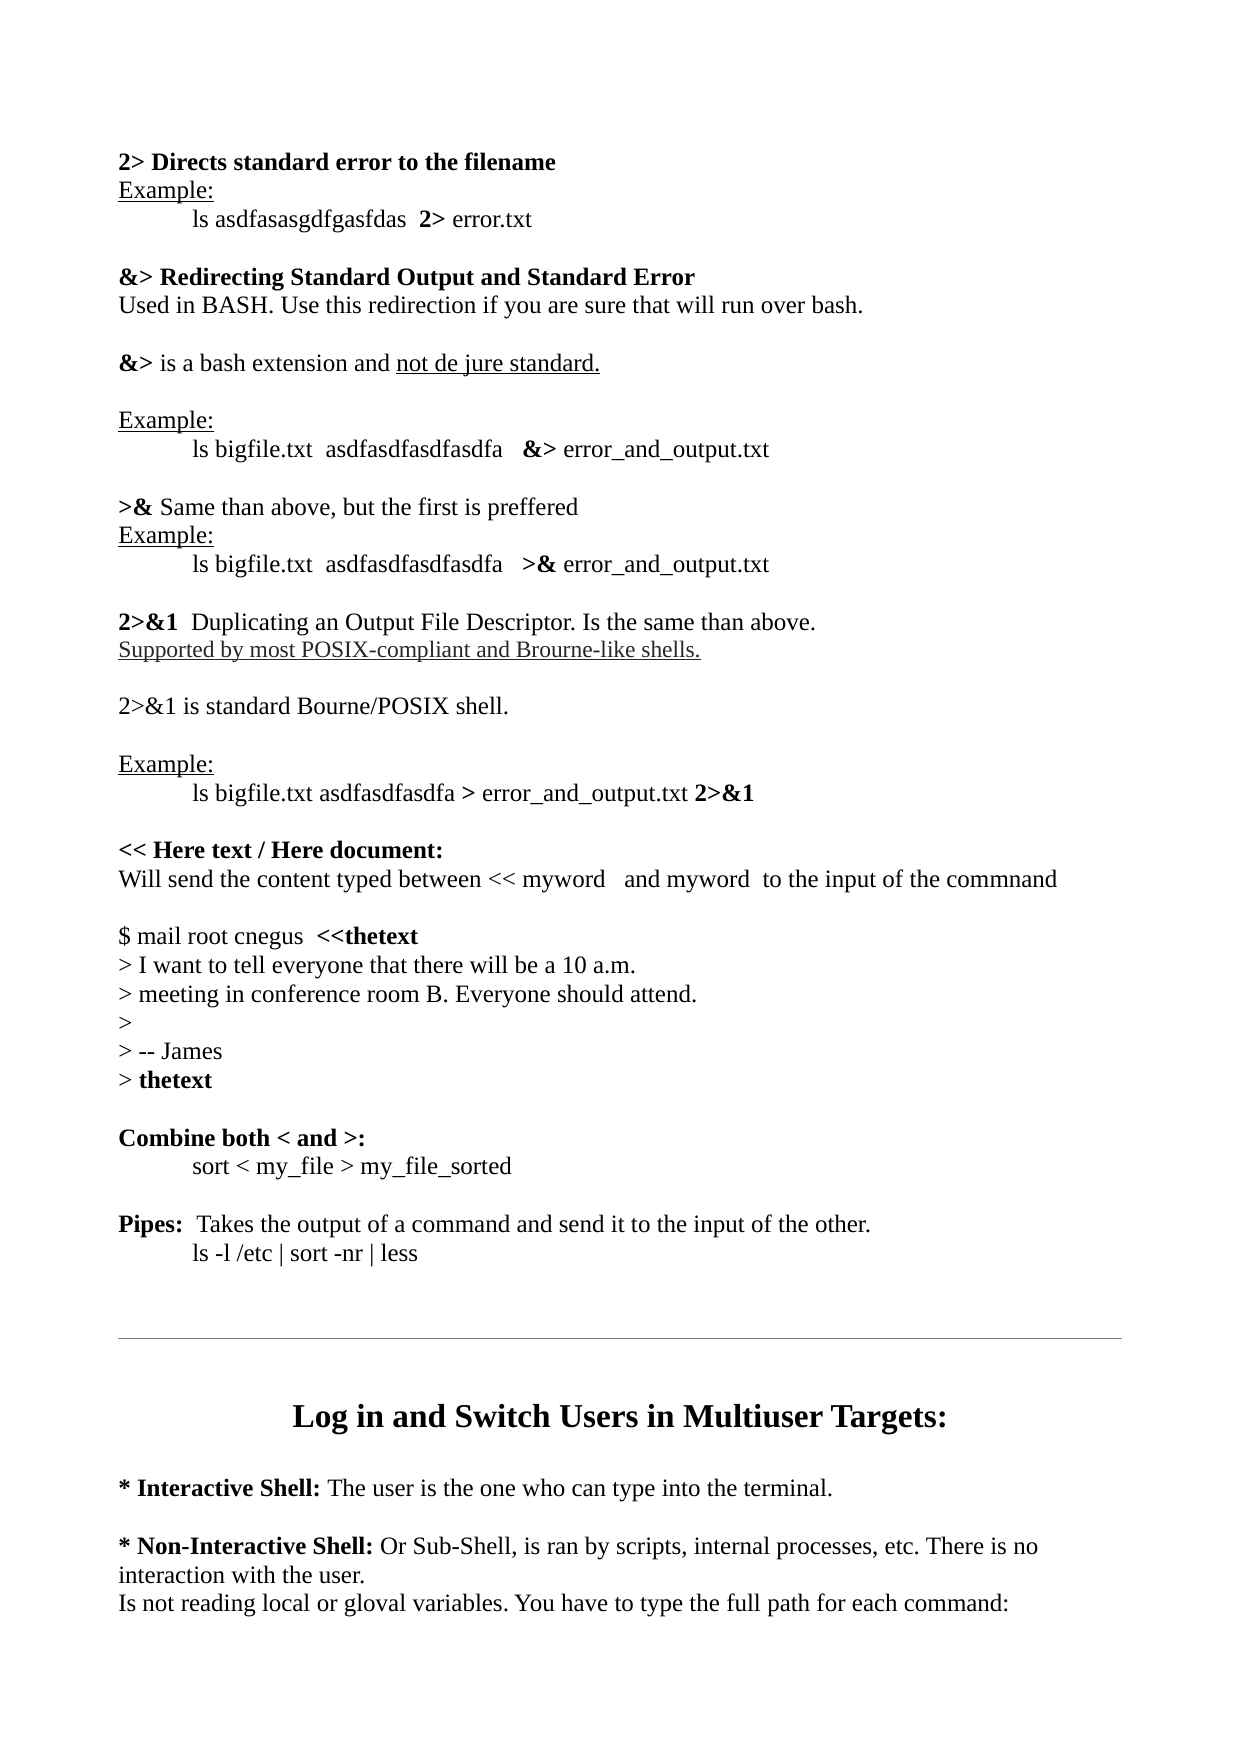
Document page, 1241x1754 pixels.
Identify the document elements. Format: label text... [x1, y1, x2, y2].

text * Non-Interactive Shell: Or Sub-Shell, is ran by scripts, internal processes, etc. There is no interaction with the user. [118, 1531, 1122, 1588]
text << Here text / Here document: [118, 835, 1122, 864]
text ls bigfile.txt asdfasdfasdfasdfa &> error_and_output.txt [118, 434, 1122, 463]
text &> Redirecting Standard Output and Standard Error [118, 262, 1122, 291]
text ls bigfile.txt asdfasdfasdfasdfa >& error_and_output.txt [118, 549, 1122, 578]
text &> is a bash extension and not de jure standard. [118, 348, 1122, 377]
text Example: [118, 406, 1122, 434]
text ls bigfile.txt asdfasdfasdfa > error_and_output.txt 2>&1 [118, 778, 1122, 806]
text 2> Directs standard error to the filename [118, 147, 1122, 176]
text > I want to tell everyone that there will be a 10 a.m. [118, 950, 1122, 979]
text >& Same than above, but the first is preffered [118, 492, 1122, 521]
text * Interactive Shell: The user is the one who can type into the terminal. [118, 1473, 1122, 1502]
text > meeting in conference room B. Everyone should attend. [118, 979, 1122, 1008]
text $ mail root cnegus <<thetext [118, 921, 1122, 950]
text Example: [118, 521, 1122, 549]
text Will send the content typed between << myword and myword to the input of the commnand [118, 864, 1122, 893]
text Used in BASH. Use this redirection if you are sure that will run over bash. [118, 291, 1122, 319]
text Example: [118, 749, 1122, 778]
text Combine both < and >: [118, 1123, 1122, 1151]
text > -- James [118, 1036, 1122, 1065]
text ls asdfasasgdfgasfdas 2> error.txt [118, 204, 1122, 233]
text > [118, 1008, 1122, 1036]
text Pipes: Takes the output of a command and send it to the input of the other. [118, 1209, 1122, 1238]
text ls -l /etc | sort -nr | less [118, 1238, 1122, 1266]
text Example: [118, 176, 1122, 204]
text Supported by most POSIX-compliant and Brourne-like shells. [118, 636, 1122, 663]
text > thetext [118, 1065, 1122, 1094]
text sort < my_file > my_file_sorted [118, 1151, 1122, 1180]
text 2>&1 Duplicating an Output File Descriptor. Is the same than above. [118, 607, 1122, 636]
text 2>&1 is standard Bourne/POSIX shell. [118, 691, 1122, 720]
text Is not reading local or gloval variables. You have to type the full path for each command: [118, 1588, 1122, 1617]
text Log in and Switch Users in Multiuser Targets: [118, 1397, 1122, 1435]
